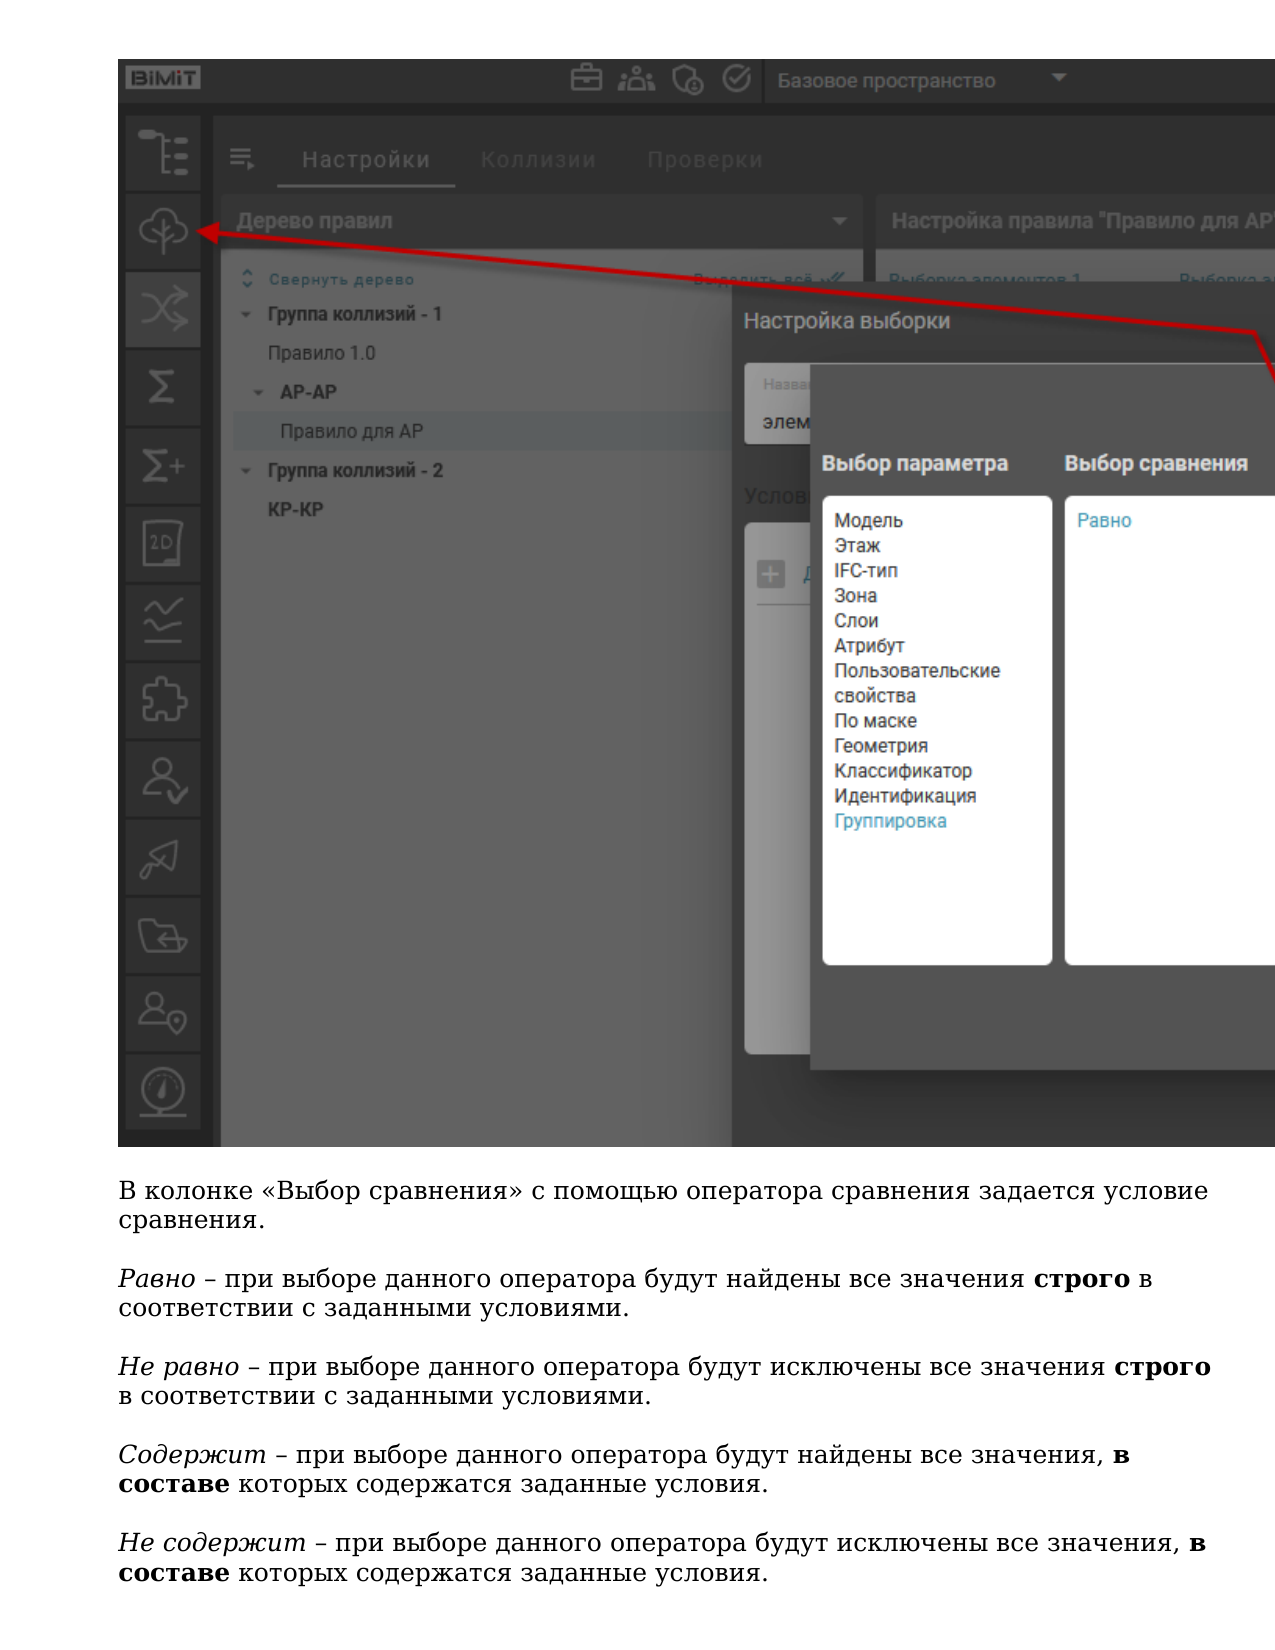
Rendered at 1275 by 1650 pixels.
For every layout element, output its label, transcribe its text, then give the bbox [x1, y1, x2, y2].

text В колонке «Выбор сравнения» с помощью оператора сравнения задается условие сравнения. [118, 1176, 1216, 1234]
text Не содержит – при выборе данного оператора будут исключены все значения, в составе которых содержатся заданные условия. [118, 1528, 1216, 1587]
text Равно – при выборе данного оператора будут найдены все значения строго в соответствии с заданными условиями. [118, 1264, 1216, 1322]
picture [118, 59, 1275, 1147]
text Не равно – при выборе данного оператора будут исключены все значения строго в соответствии с заданными условиями. [118, 1352, 1216, 1410]
text Содержит – при выборе данного оператора будут найдены все значения, в составе которых содержатся заданные условия. [118, 1440, 1216, 1499]
